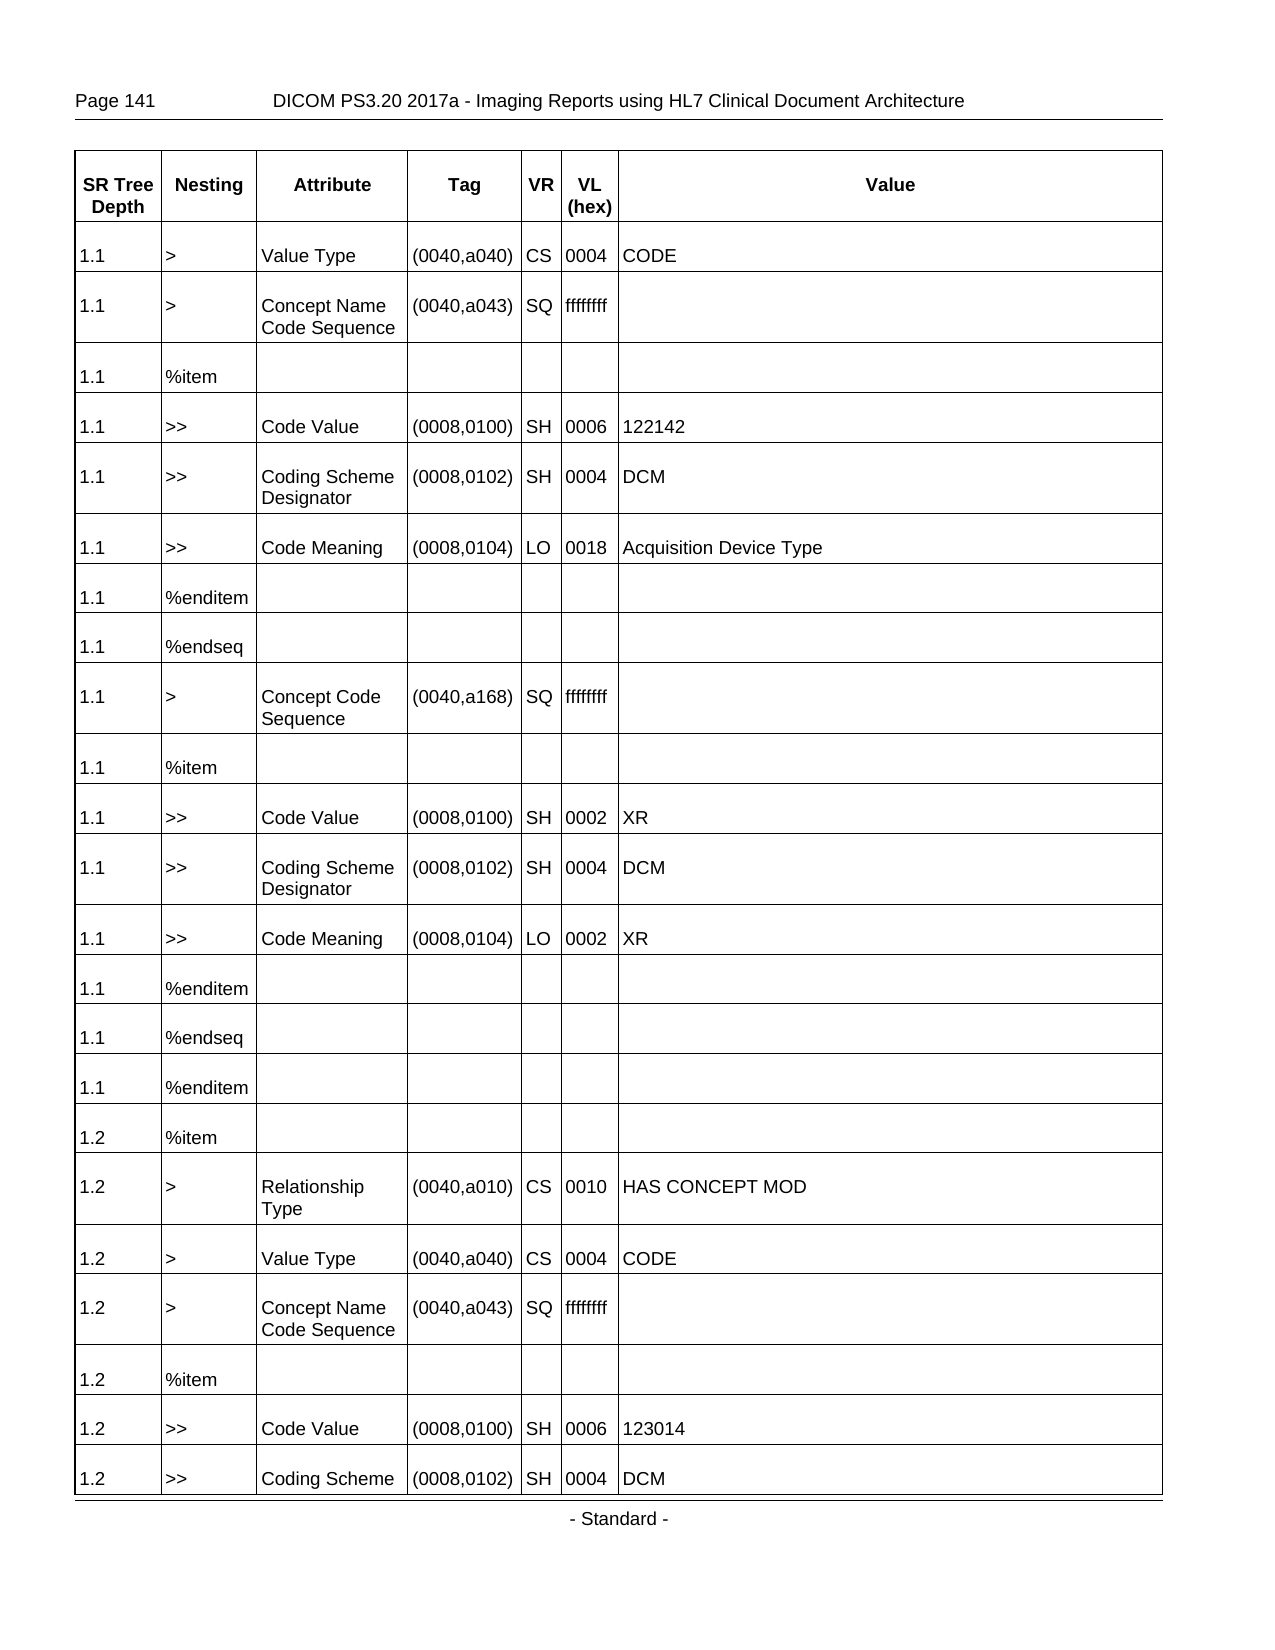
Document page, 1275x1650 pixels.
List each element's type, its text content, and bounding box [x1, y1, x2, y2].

table_cell SH [522, 443, 561, 513]
table_cell 0018 [562, 514, 618, 562]
table_cell [522, 564, 561, 612]
table_cell [257, 734, 407, 783]
table_cell [562, 955, 618, 1003]
table_cell [562, 1345, 618, 1394]
table_cell (0008,0100) [408, 393, 521, 442]
table_cell SH [522, 834, 561, 904]
table_cell (0040,a040) [408, 1225, 521, 1273]
table_cell ffffffff [562, 1274, 618, 1344]
table_cell [257, 1004, 407, 1053]
table_cell %item [162, 1104, 256, 1152]
table_cell 1.2 [76, 1345, 161, 1394]
table_cell [619, 734, 1162, 783]
table_cell Code Meaning [257, 514, 407, 562]
table_cell 1.1 [76, 784, 161, 832]
table_cell (0008,0102) [408, 443, 521, 513]
table_cell 1.1 [76, 514, 161, 562]
table_cell %item [162, 343, 256, 392]
table_cell [562, 343, 618, 392]
table_cell Code Value [257, 393, 407, 442]
table_cell 1.1 [76, 393, 161, 442]
table_cell [522, 1004, 561, 1053]
table_cell SH [522, 1445, 561, 1493]
table_cell [257, 564, 407, 612]
table_cell 122142 [619, 393, 1162, 442]
table_cell [619, 343, 1162, 392]
table_cell 0004 [562, 1445, 618, 1493]
table_cell 1.1 [76, 663, 161, 733]
table_cell > [162, 1274, 256, 1344]
table_cell DCM [619, 834, 1162, 904]
table_cell [408, 1004, 521, 1053]
table_cell 0004 [562, 443, 618, 513]
table_cell [562, 613, 618, 662]
table_cell [257, 1054, 407, 1102]
table_cell (0008,0100) [408, 1395, 521, 1444]
table_cell (0008,0102) [408, 1445, 521, 1493]
table_cell 1.1 [76, 564, 161, 612]
table_cell [408, 734, 521, 783]
table_cell >> [162, 514, 256, 562]
table_cell ffffffff [562, 272, 618, 342]
table_header SR Tree Depth [76, 151, 161, 221]
table_cell (0040,a043) [408, 1274, 521, 1344]
table_cell [257, 343, 407, 392]
table_cell LO [522, 514, 561, 562]
table_cell 0004 [562, 1225, 618, 1273]
table_cell 1.1 [76, 272, 161, 342]
table_cell [522, 613, 561, 662]
table_cell SH [522, 1395, 561, 1444]
table_cell [562, 734, 618, 783]
table_cell Concept Name Code Sequence [257, 272, 407, 342]
table_cell [619, 1274, 1162, 1344]
table_cell 123014 [619, 1395, 1162, 1444]
table_cell 1.1 [76, 734, 161, 783]
table_cell [619, 564, 1162, 612]
table_cell CS [522, 1225, 561, 1273]
table_cell 0006 [562, 1395, 618, 1444]
table_cell >> [162, 784, 256, 832]
table_cell 1.1 [76, 222, 161, 271]
table_cell CS [522, 222, 561, 271]
table_cell [257, 1345, 407, 1394]
table_cell [408, 1054, 521, 1102]
table_cell >> [162, 1445, 256, 1493]
table_cell 1.2 [76, 1395, 161, 1444]
table_cell %enditem [162, 955, 256, 1003]
table_cell [408, 613, 521, 662]
table_cell > [162, 1153, 256, 1223]
table_cell Code Meaning [257, 905, 407, 953]
table_cell >> [162, 443, 256, 513]
table_cell CS [522, 1153, 561, 1223]
table_cell [257, 613, 407, 662]
table_cell [619, 1004, 1162, 1053]
table_cell 1.2 [76, 1104, 161, 1152]
table_cell 1.1 [76, 613, 161, 662]
table_cell SQ [522, 1274, 561, 1344]
table_cell Coding Scheme Designator [257, 443, 407, 513]
table_header Value [619, 151, 1162, 221]
table_cell 0006 [562, 393, 618, 442]
table_cell [522, 1104, 561, 1152]
table_cell 0002 [562, 784, 618, 832]
table_cell SQ [522, 663, 561, 733]
table_cell [562, 1004, 618, 1053]
table_cell HAS CONCEPT MOD [619, 1153, 1162, 1223]
table_cell (0040,a010) [408, 1153, 521, 1223]
table_cell [408, 955, 521, 1003]
table_cell [619, 1104, 1162, 1152]
table_cell CODE [619, 1225, 1162, 1273]
table_cell [562, 564, 618, 612]
table_cell Value Type [257, 1225, 407, 1273]
table_cell > [162, 272, 256, 342]
table_cell [257, 1104, 407, 1152]
table_cell (0008,0104) [408, 514, 521, 562]
table_cell >> [162, 834, 256, 904]
table_cell SH [522, 784, 561, 832]
table_cell [408, 1104, 521, 1152]
table_cell Concept Name Code Sequence [257, 1274, 407, 1344]
table_cell DCM [619, 1445, 1162, 1493]
table_cell [408, 343, 521, 392]
table_cell Code Value [257, 1395, 407, 1444]
table_cell [619, 272, 1162, 342]
table_cell [408, 564, 521, 612]
table_cell 1.1 [76, 343, 161, 392]
table_cell [619, 955, 1162, 1003]
table_cell XR [619, 784, 1162, 832]
table_header VR [522, 151, 561, 221]
table_cell (0040,a168) [408, 663, 521, 733]
table_cell >> [162, 905, 256, 953]
table_cell [562, 1104, 618, 1152]
table_cell >> [162, 393, 256, 442]
table_cell Acquisition Device Type [619, 514, 1162, 562]
table_cell Concept Code Sequence [257, 663, 407, 733]
table_cell [257, 955, 407, 1003]
table_cell DCM [619, 443, 1162, 513]
table_cell 1.2 [76, 1274, 161, 1344]
table_cell [522, 734, 561, 783]
table_cell >> [162, 1395, 256, 1444]
table_cell 1.1 [76, 955, 161, 1003]
table_cell (0008,0102) [408, 834, 521, 904]
table_cell Code Value [257, 784, 407, 832]
table_cell 0010 [562, 1153, 618, 1223]
table_cell > [162, 1225, 256, 1273]
table_cell Value Type [257, 222, 407, 271]
table_cell %item [162, 734, 256, 783]
table_cell 1.2 [76, 1225, 161, 1273]
table_cell (0040,a043) [408, 272, 521, 342]
table_cell %item [162, 1345, 256, 1394]
table_cell [522, 955, 561, 1003]
table_cell %endseq [162, 1004, 256, 1053]
table_cell 1.2 [76, 1445, 161, 1493]
table_cell LO [522, 905, 561, 953]
table_cell [522, 343, 561, 392]
table_cell ffffffff [562, 663, 618, 733]
table_cell 0002 [562, 905, 618, 953]
table_cell > [162, 222, 256, 271]
table_cell %enditem [162, 564, 256, 612]
table_header Tag [408, 151, 521, 221]
table_cell Relationship Type [257, 1153, 407, 1223]
table_cell SQ [522, 272, 561, 342]
table_cell 1.1 [76, 834, 161, 904]
table_cell [619, 1054, 1162, 1102]
table_cell CODE [619, 222, 1162, 271]
table_cell 1.1 [76, 1004, 161, 1053]
table_header Attribute [257, 151, 407, 221]
table_cell [408, 1345, 521, 1394]
table_cell 1.1 [76, 443, 161, 513]
table_cell %enditem [162, 1054, 256, 1102]
table_cell [619, 663, 1162, 733]
table_cell [562, 1054, 618, 1102]
table_cell [522, 1345, 561, 1394]
table_cell 0004 [562, 834, 618, 904]
table_cell 1.1 [76, 905, 161, 953]
table_cell 0004 [562, 222, 618, 271]
table_cell XR [619, 905, 1162, 953]
table_cell [619, 613, 1162, 662]
table_cell [619, 1345, 1162, 1394]
table_cell [522, 1054, 561, 1102]
table_cell Coding Scheme Designator [257, 834, 407, 904]
table_cell 1.1 [76, 1054, 161, 1102]
table_cell (0008,0100) [408, 784, 521, 832]
table_cell Coding Scheme [257, 1445, 407, 1493]
table_cell (0008,0104) [408, 905, 521, 953]
table_cell (0040,a040) [408, 222, 521, 271]
table_header VL (hex) [562, 151, 618, 221]
table_cell > [162, 663, 256, 733]
table_cell %endseq [162, 613, 256, 662]
table_cell 1.2 [76, 1153, 161, 1223]
table_header Nesting [162, 151, 256, 221]
table_cell SH [522, 393, 561, 442]
